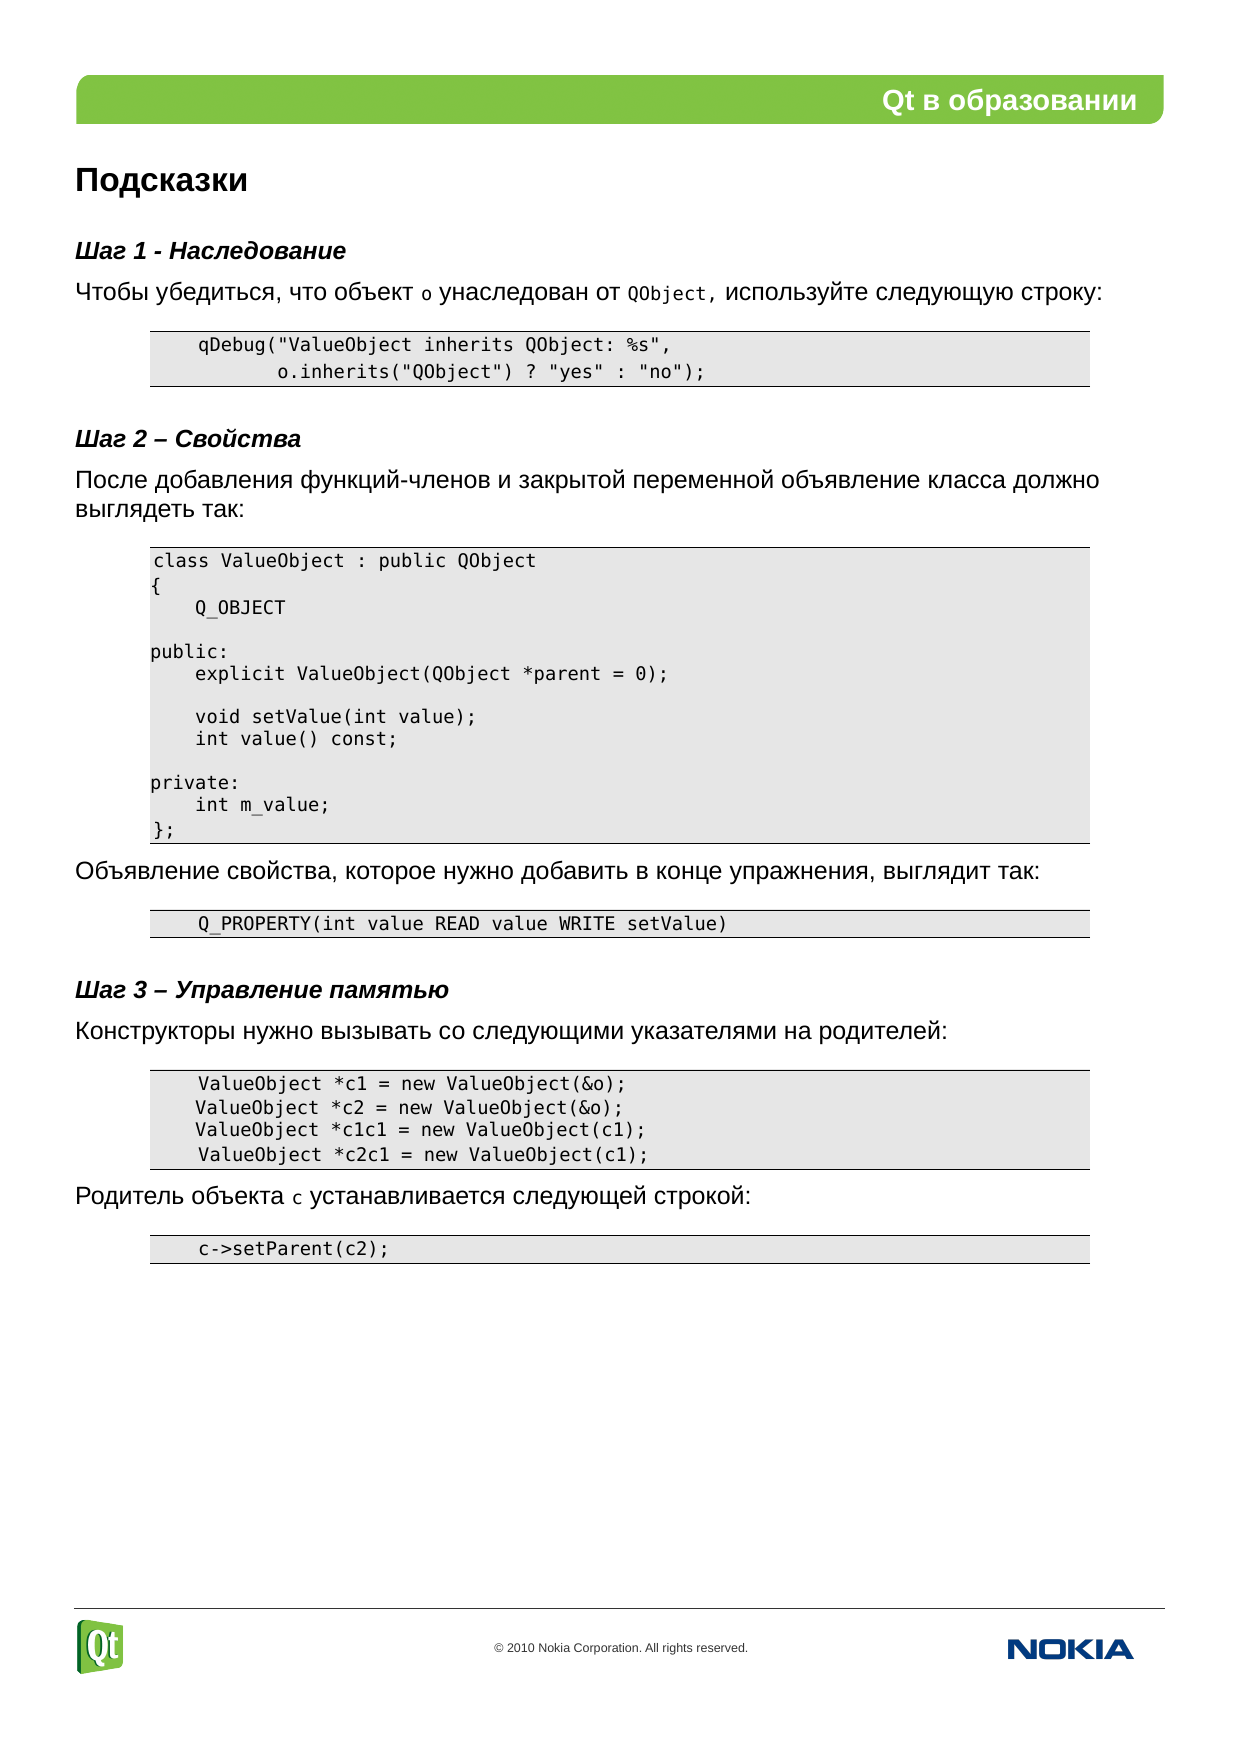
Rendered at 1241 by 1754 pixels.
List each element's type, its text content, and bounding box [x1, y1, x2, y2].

text }; [150, 816, 1090, 843]
text ValueObject *c2c1 = new ValueObject(c1); [150, 1141, 1090, 1169]
text int value() const; [150, 728, 1090, 750]
text { [150, 575, 1090, 597]
text qDebug("ValueObject inherits QObject: %s", [150, 332, 1090, 359]
picture [73, 1615, 127, 1679]
text class ValueObject : public QObject [150, 548, 1090, 575]
text int m_value; [150, 794, 1090, 816]
text Q_OBJECT [150, 597, 1090, 619]
text explicit ValueObject(QObject *parent = 0); [150, 663, 1090, 684]
subtitle Шаг 3 – Управление памятью [75, 975, 1165, 1003]
text Q_PROPERTY(int value READ value WRITE setValue) [150, 911, 1090, 937]
text ValueObject *c1 = new ValueObject(&o); [150, 1071, 1090, 1097]
text o.inherits("QObject") ? "yes" : "no"); [150, 359, 1090, 386]
text c->setParent(c2); [150, 1236, 1090, 1263]
picture [978, 1610, 1164, 1688]
text Конструкторы нужно вызывать со следующими указателями на родителей: [75, 1016, 1165, 1045]
text ValueObject *c2 = new ValueObject(&o); [150, 1097, 1090, 1119]
text Объявление свойства, которое нужно добавить в конце упражнения, выглядит так: [75, 856, 1165, 885]
text Родитель объекта c устанавливается следующей строкой: [75, 1181, 1165, 1210]
picture [76, 75, 1164, 124]
text После добавления функций-членов и закрытой переменной объявление класса должно выглядеть так: [75, 465, 1165, 522]
subtitle Шаг 2 – Свойства [75, 424, 1165, 452]
text Чтобы убедиться, что объект o унаследован от QObject, используйте следующую строку: [75, 277, 1165, 306]
subtitle Шаг 1 - Наследование [75, 236, 1165, 265]
text void setValue(int value); [150, 706, 1090, 728]
subtitle Подсказки [75, 160, 1165, 199]
text private: [150, 772, 1090, 794]
text ValueObject *c1c1 = new ValueObject(c1); [150, 1119, 1090, 1141]
text public: [150, 641, 1090, 663]
